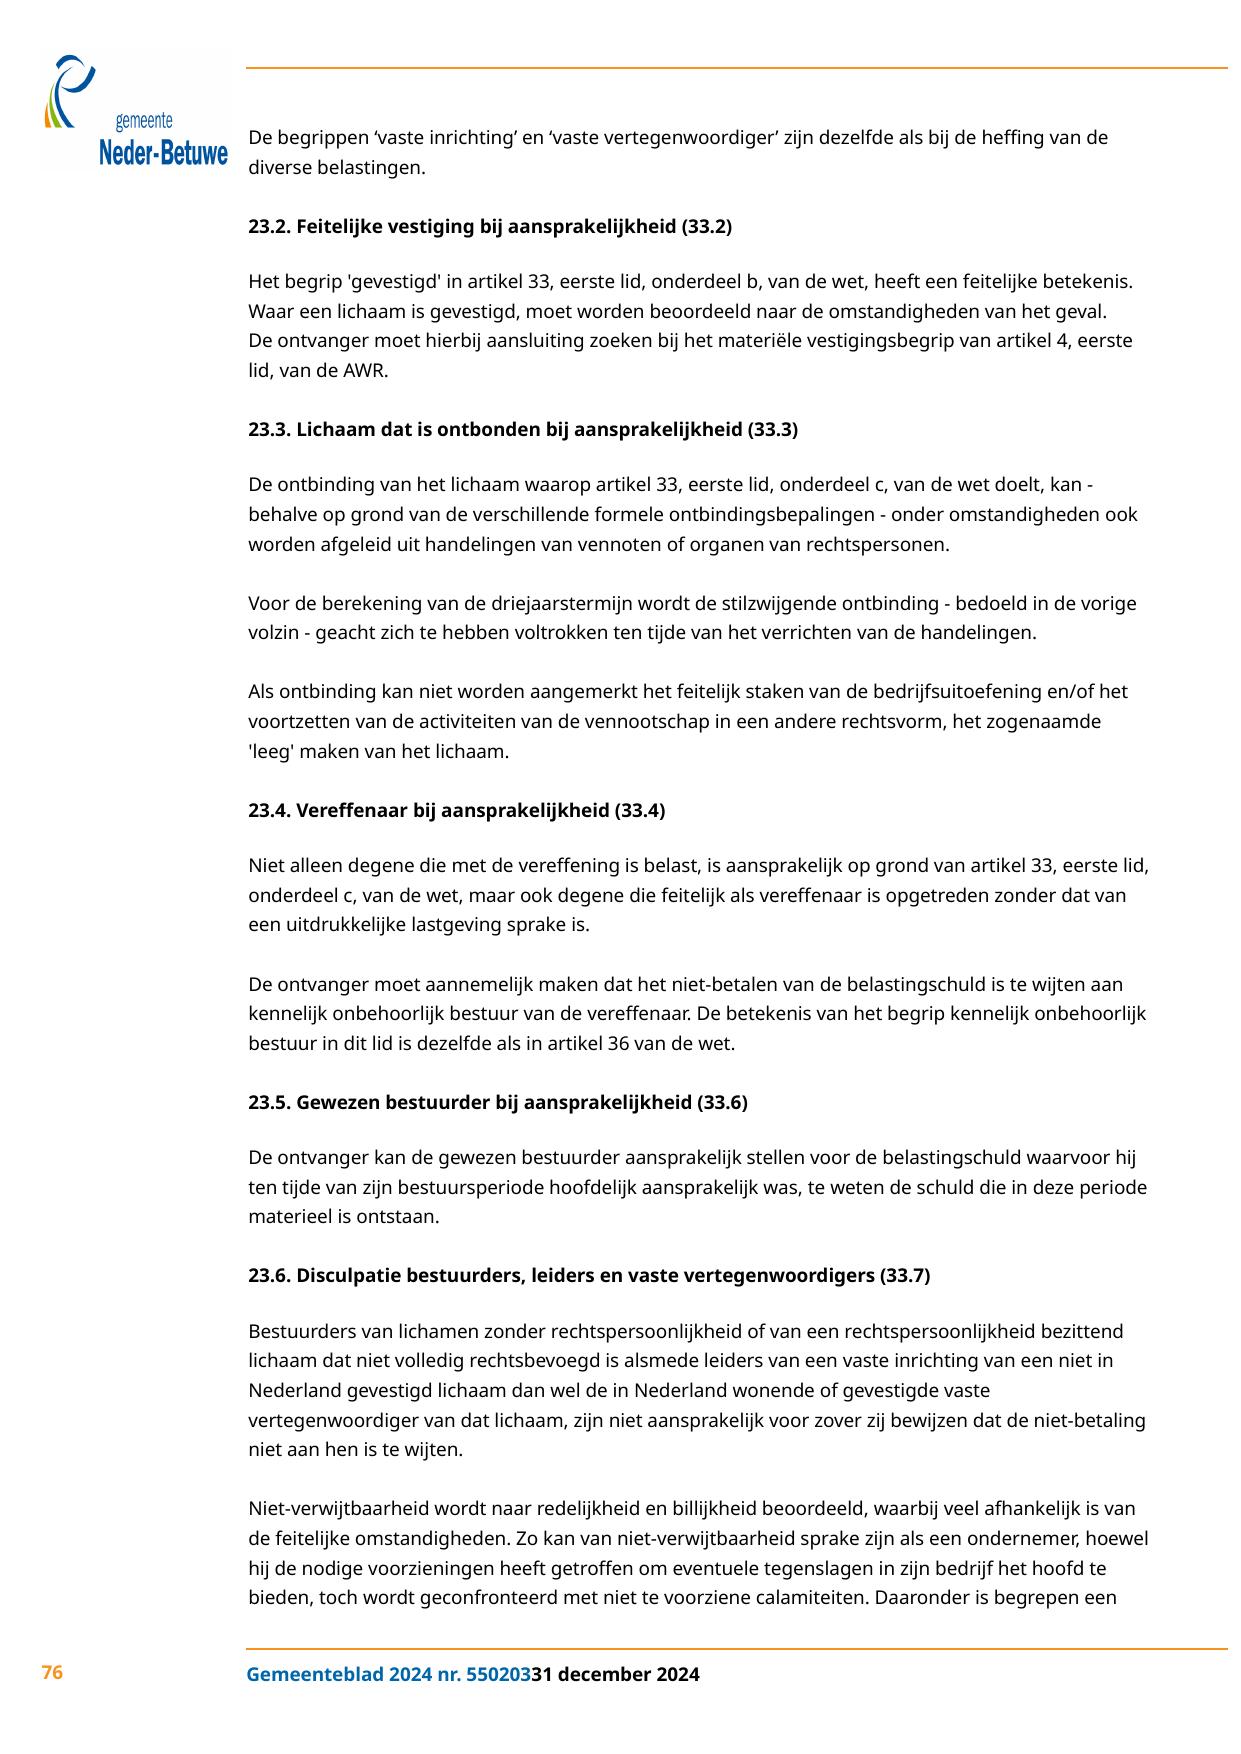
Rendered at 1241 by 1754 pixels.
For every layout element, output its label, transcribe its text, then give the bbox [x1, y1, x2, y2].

text Bestuurders van lichamen zonder rechtspersoonlijkheid of van een rechtspersoonlijkheid bezittend lichaam dat niet volledig rechtsbevoegd is alsmede leiders van een vaste inrichting van een niet in Nederland gevestigd lichaam dan wel de in Nederland wonende of gevestigde vaste vertegenwoordiger van dat lichaam, zijn niet aansprakelijk voor zover zij bewijzen dat de niet-betaling niet aan hen is te wijten. [248, 1318, 1152, 1462]
text Het begrip 'gevestigd' in artikel 33, eerste lid, onderdeel b, van de wet, heeft een feitelijke betekenis. Waar een lichaam is gevestigd, moet worden beoordeeld naar de omstandigheden van het geval. [248, 268, 1152, 324]
text Voor de berekening van de driejaarstermijn wordt de stilzwijgende ontbinding - bedoeld in de vorige volzin - geacht zich te hebben voltrokken ten tijde van het verrichten van de handelingen. [248, 590, 1152, 645]
text De begrippen ‘vaste inrichting’ en ‘vaste vertegenwoordiger’ zijn dezelfde als bij de heffing van de diverse belastingen. [248, 124, 1152, 180]
text Niet alleen degene die met de vereffening is belast, is aansprakelijk op grond van artikel 33, eerste lid, onderdeel c, van de wet, maar ook degene die feitelijk als vereffenaar is opgetreden zonder dat van een uitdrukkelijke lastgeving sprake is. [248, 852, 1152, 937]
text 23.5. Gewezen bestuurder bij aansprakelijkheid (33.6) [248, 1089, 1152, 1115]
text 23.4. Vereffenaar bij aansprakelijkheid (33.4) [248, 797, 1152, 823]
text 23.6. Disculpatie bestuurders, leiders en vaste vertegenwoordigers (33.7) [248, 1263, 1152, 1288]
text De ontvanger moet aannemelijk maken dat het niet-betalen van de belastingschuld is te wijten aan kennelijk onbehoorlijk bestuur van de vereffenaar. De betekenis van het begrip kennelijk onbehoorlijk bestuur in dit lid is dezelfde als in artikel 36 van de wet. [248, 971, 1152, 1056]
text De ontvanger moet hierbij aansluiting zoeken bij het materiële vestigingsbegrip van artikel 4, eerste lid, van de AWR. [248, 328, 1152, 383]
picture [41, 47, 231, 172]
text 23.2. Feitelijke vestiging bij aansprakelijkheid (33.2) [248, 213, 1152, 239]
text 23.3. Lichaam dat is ontbonden bij aansprakelijkheid (33.3) [248, 416, 1152, 442]
text De ontbinding van het lichaam waarop artikel 33, eerste lid, onderdeel c, van de wet doelt, kan - behalve op grond van de verschillende formele ontbindingsbepalingen - onder omstandigheden ook worden afgeleid uit handelingen van vennoten of organen van rechtspersonen. [248, 472, 1152, 557]
text De ontvanger kan de gewezen bestuurder aansprakelijk stellen voor de belastingschuld waarvoor hij ten tijde van zijn bestuursperiode hoofdelijk aansprakelijk was, te weten de schuld die in deze periode materieel is ontstaan. [248, 1144, 1152, 1229]
text Niet-verwijtbaarheid wordt naar redelijkheid en billijkheid beoordeeld, waarbij veel afhankelijk is van de feitelijke omstandigheden. Zo kan van niet-verwijtbaarheid sprake zijn als een ondernemer, hoewel hij de nodige voorzieningen heeft getroffen om eventuele tegenslagen in zijn bedrijf het hoofd te bieden, toch wordt geconfronteerd met niet te voorziene calamiteiten. Daaronder is begrepen een [248, 1496, 1152, 1610]
text Als ontbinding kan niet worden aangemerkt het feitelijk staken van de bedrijfsuitoefening en/of het voortzetten van de activiteiten van de vennootschap in een andere rechtsvorm, het zogenaamde 'leeg' maken van het lichaam. [248, 679, 1152, 764]
